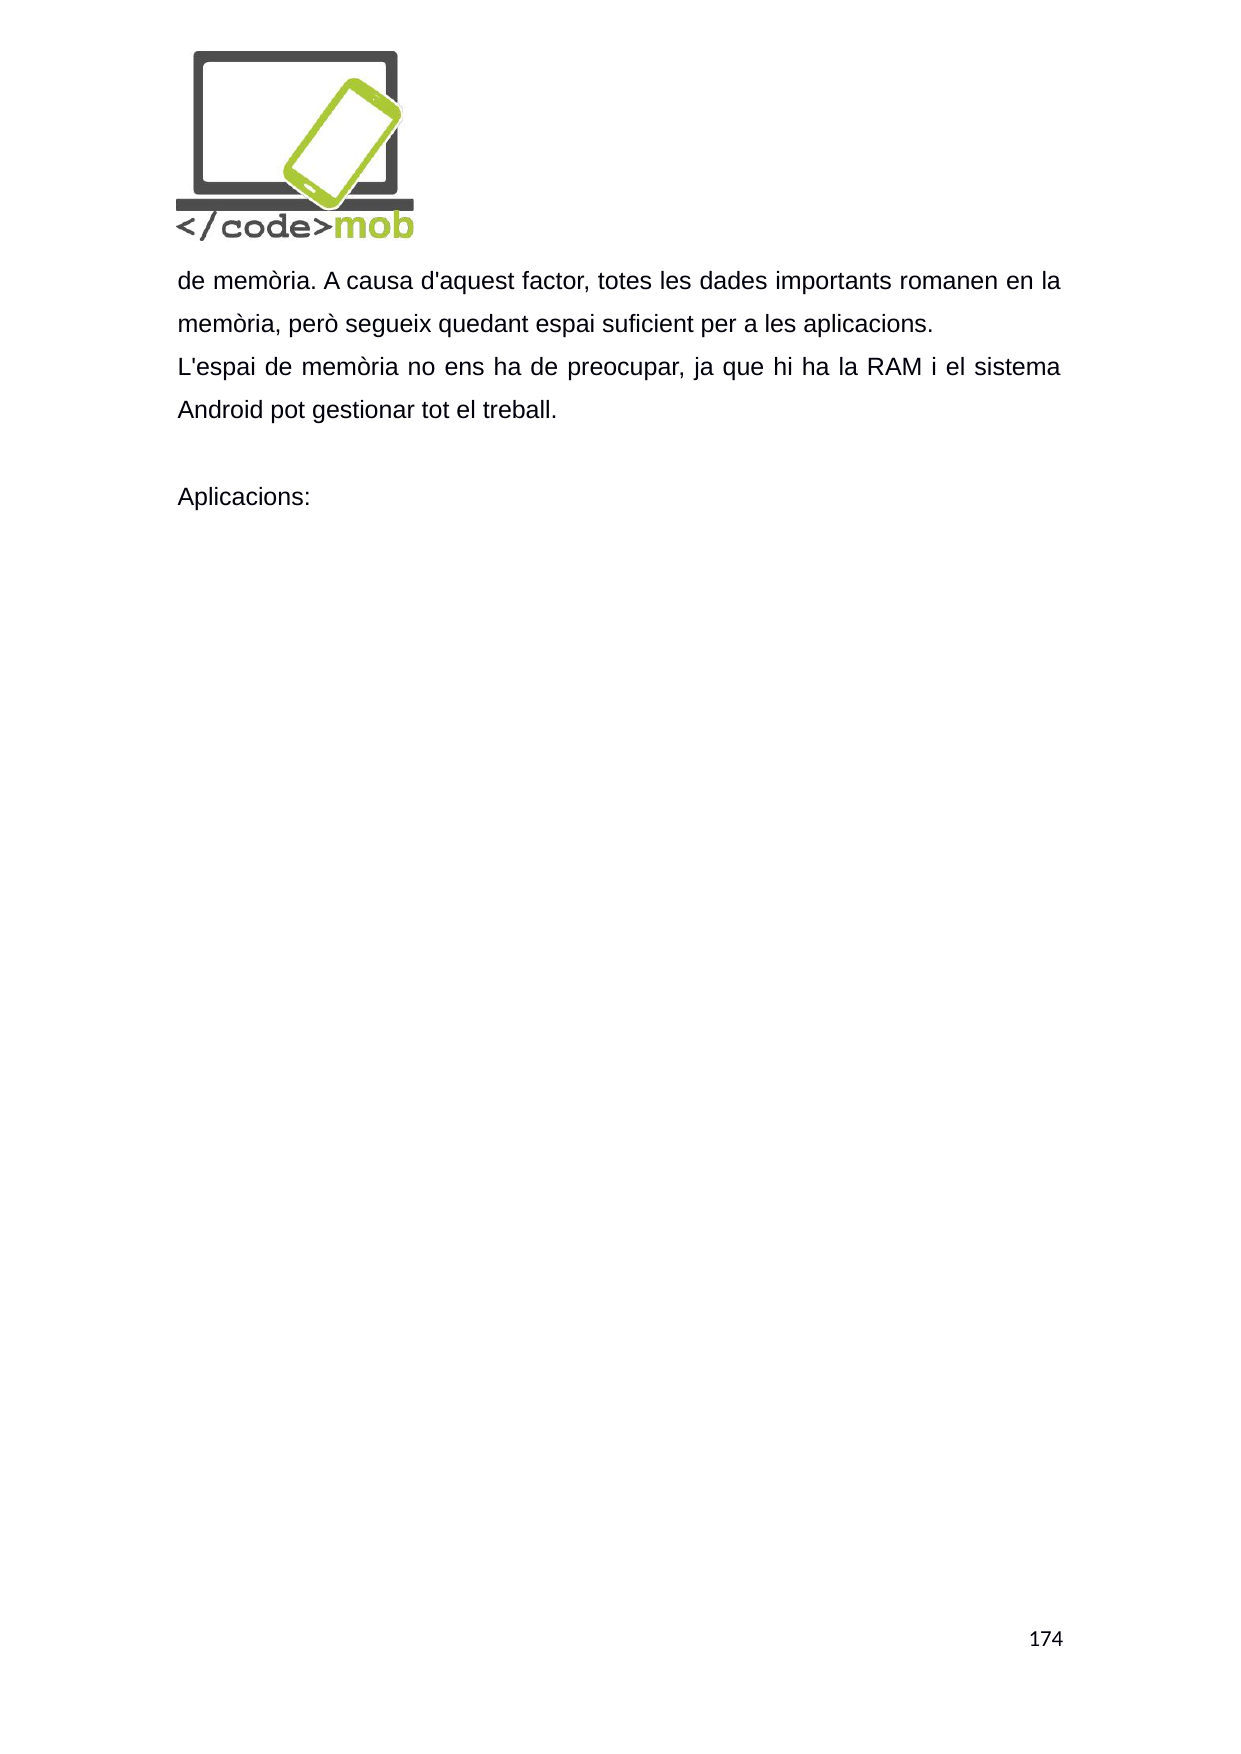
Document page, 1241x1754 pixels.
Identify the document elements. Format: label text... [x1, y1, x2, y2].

text de memòria. A causa d'aquest factor, totes les dades importants romanen en la memòria, però segueix quedant espai suficient per a les aplicacions. [177, 266, 1063, 338]
text L'espai de memòria no ens ha de preocupar, ja que hi ha la RAM i el sistema Android pot gestionar tot el treball. [177, 352, 1063, 424]
picture [176, 51, 414, 241]
text Aplicacions: [177, 481, 1063, 510]
